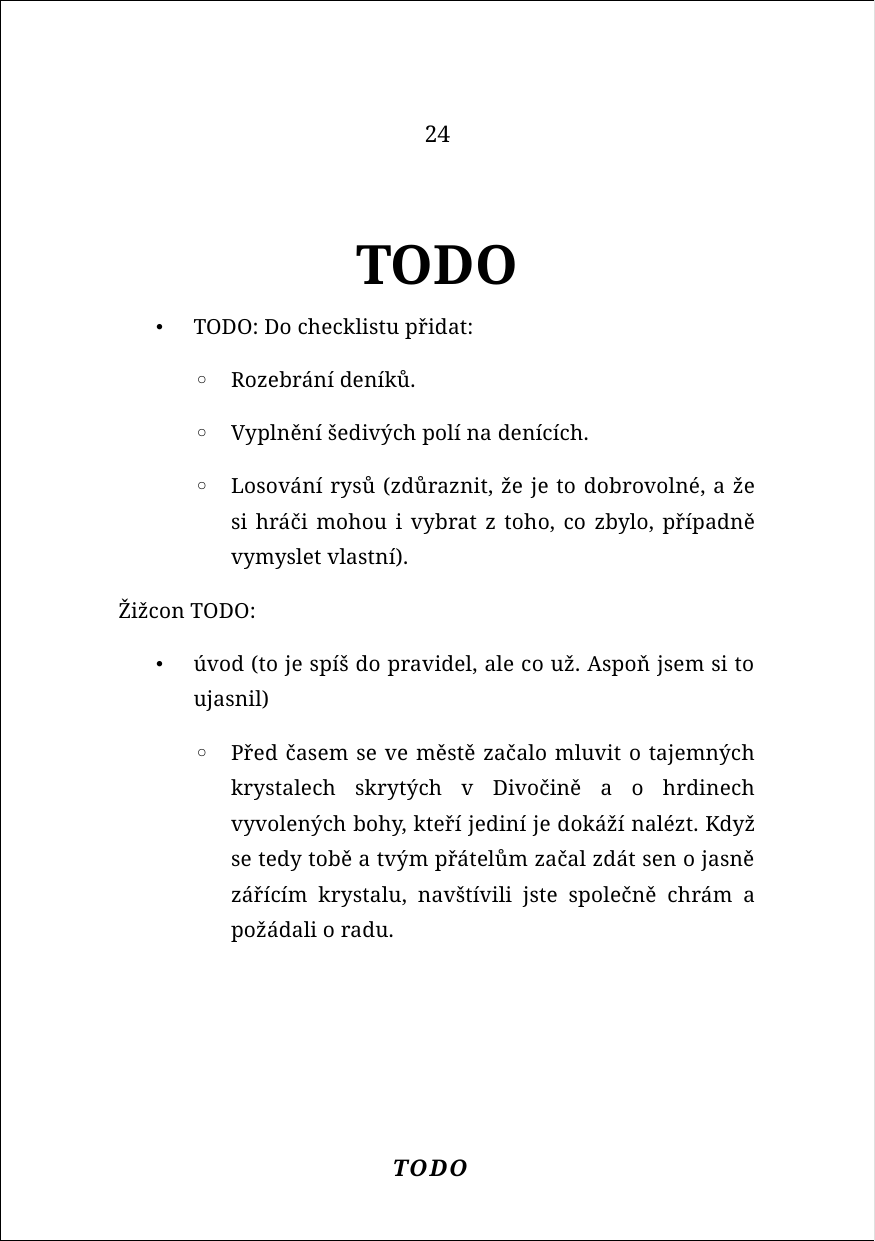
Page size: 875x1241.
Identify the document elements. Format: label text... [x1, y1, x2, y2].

list Losování rysů (zdůraznit, že je to dobrovolné, a že si hráči mohou i vybrat z toho, co zbylo, případně vymyslet vlastní). [193, 471, 756, 571]
text Žižcon TODO: [118, 596, 756, 624]
list TODO: Do checklistu přidat: [156, 312, 756, 340]
list Před časem se ve městě začalo mluvit o tajemných krystalech skrytých v Divočině a o hrdinech vyvolených bohy, kteří jediní je dokáží nalézt. Když se tedy tobě a tvým přátelům začal zdát sen o jasně zářícím krystalu, navštívili jste společně chrám a požádali o radu. [193, 738, 756, 944]
list Vyplnění šedivých polí na denících. [193, 418, 756, 447]
subtitle TODO [118, 226, 756, 300]
list úvod (to je spíš do pravidel, ale co už. Aspoň jsem si to ujasnil) [156, 649, 756, 713]
list Rozebrání deníků. [193, 365, 756, 393]
